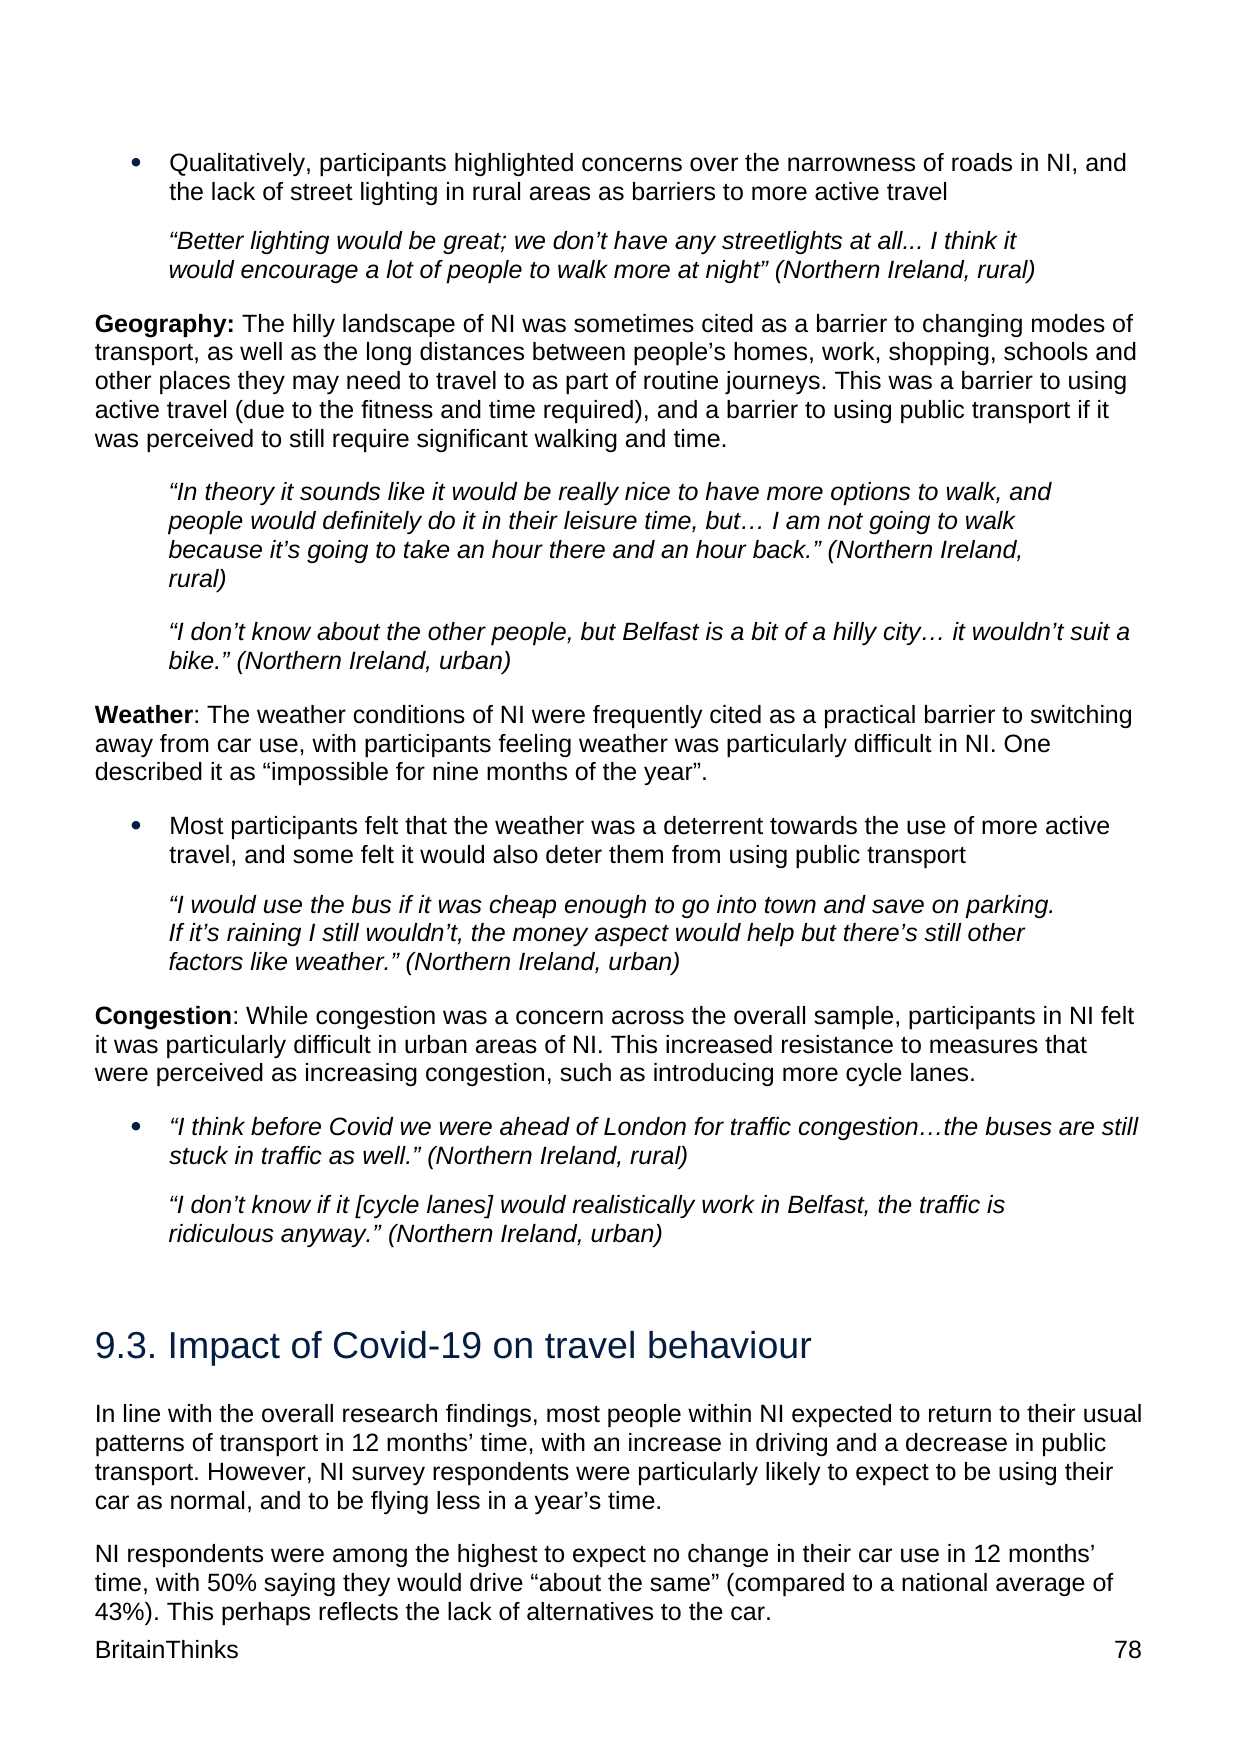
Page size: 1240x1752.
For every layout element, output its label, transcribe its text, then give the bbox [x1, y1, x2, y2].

text “I would use the bus if it was cheap enough to go into town and save on parking. If it’s raining I still wouldn’t, the money aspect would help but there’s still other factors like weather.” (Northern Ireland, urban) [168, 889, 1071, 976]
text “Better lighting would be great; we don’t have any streetlights at all... I think it would encourage a lot of people to walk more at night” (Northern Ireland, rural) [168, 226, 1071, 284]
list Most participants felt that the weather was a deterrent towards the use of more active travel, and some felt it would also deter them from using public transport [132, 811, 1145, 869]
text In line with the overall research findings, most people within NI expected to return to their usual patterns of transport in 12 months’ time, with an increase in driving and a decrease in public transport. However, NI survey respondents were particularly likely to expect to be using their car as normal, and to be flying less in a year’s time. [94, 1399, 1145, 1514]
text “I don’t know if it [cycle lanes] would realistically work in Belfast, the traffic is ridiculous anyway.” (Northern Ireland, urban) [168, 1191, 1071, 1248]
list Qualitatively, participants highlighted concerns over the narrowness of roads in NI, and the lack of street lighting in rural areas as barriers to more active travel [132, 148, 1145, 205]
text “I don’t know about the other people, but Belfast is a bit of a hilly city… it wouldn’t suit a bike.” (Northern Ireland, urban) [168, 617, 1145, 675]
text Congestion: While congestion was a concern across the overall sample, participants in NI felt it was particularly difficult in urban areas of NI. This increased resistance to measures that were perceived as increasing congestion, such as introducing more cycle lanes. [94, 1001, 1145, 1087]
text NI respondents were among the highest to expect no change in their car use in 12 months’ time, with 50% saying they would drive “about the same” (compared to a national average of 43%). This perhaps reflects the lack of alternatives to the car. [94, 1539, 1145, 1626]
text Weather: The weather conditions of NI were frequently cited as a practical barrier to switching away from car use, with participants feeling weather was particularly difficult in NI. One described it as “impossible for nine months of the year”. [94, 700, 1145, 786]
text “In theory it sounds like it would be really nice to have more options to walk, and people would definitely do it in their leisure time, but… I am not going to walk because it’s going to take an hour there and an hour back.” (Northern Ireland, rural) [168, 477, 1071, 592]
text Geography: The hilly landscape of NI was sometimes cited as a barrier to changing modes of transport, as well as the long distances between people’s homes, work, shopping, schools and other places they may need to travel to as part of routine journeys. This was a barrier to using active travel (due to the fitness and time required), and a barrier to using public transport if it was perceived to still require significant walking and time. [94, 309, 1145, 452]
subtitle 9.3. Impact of Covid-19 on travel behaviour [94, 1323, 1145, 1366]
list “I think before Covid we were ahead of London for traffic congestion…the buses are still stuck in traffic as well.” (Northern Ireland, rural) [132, 1112, 1145, 1170]
